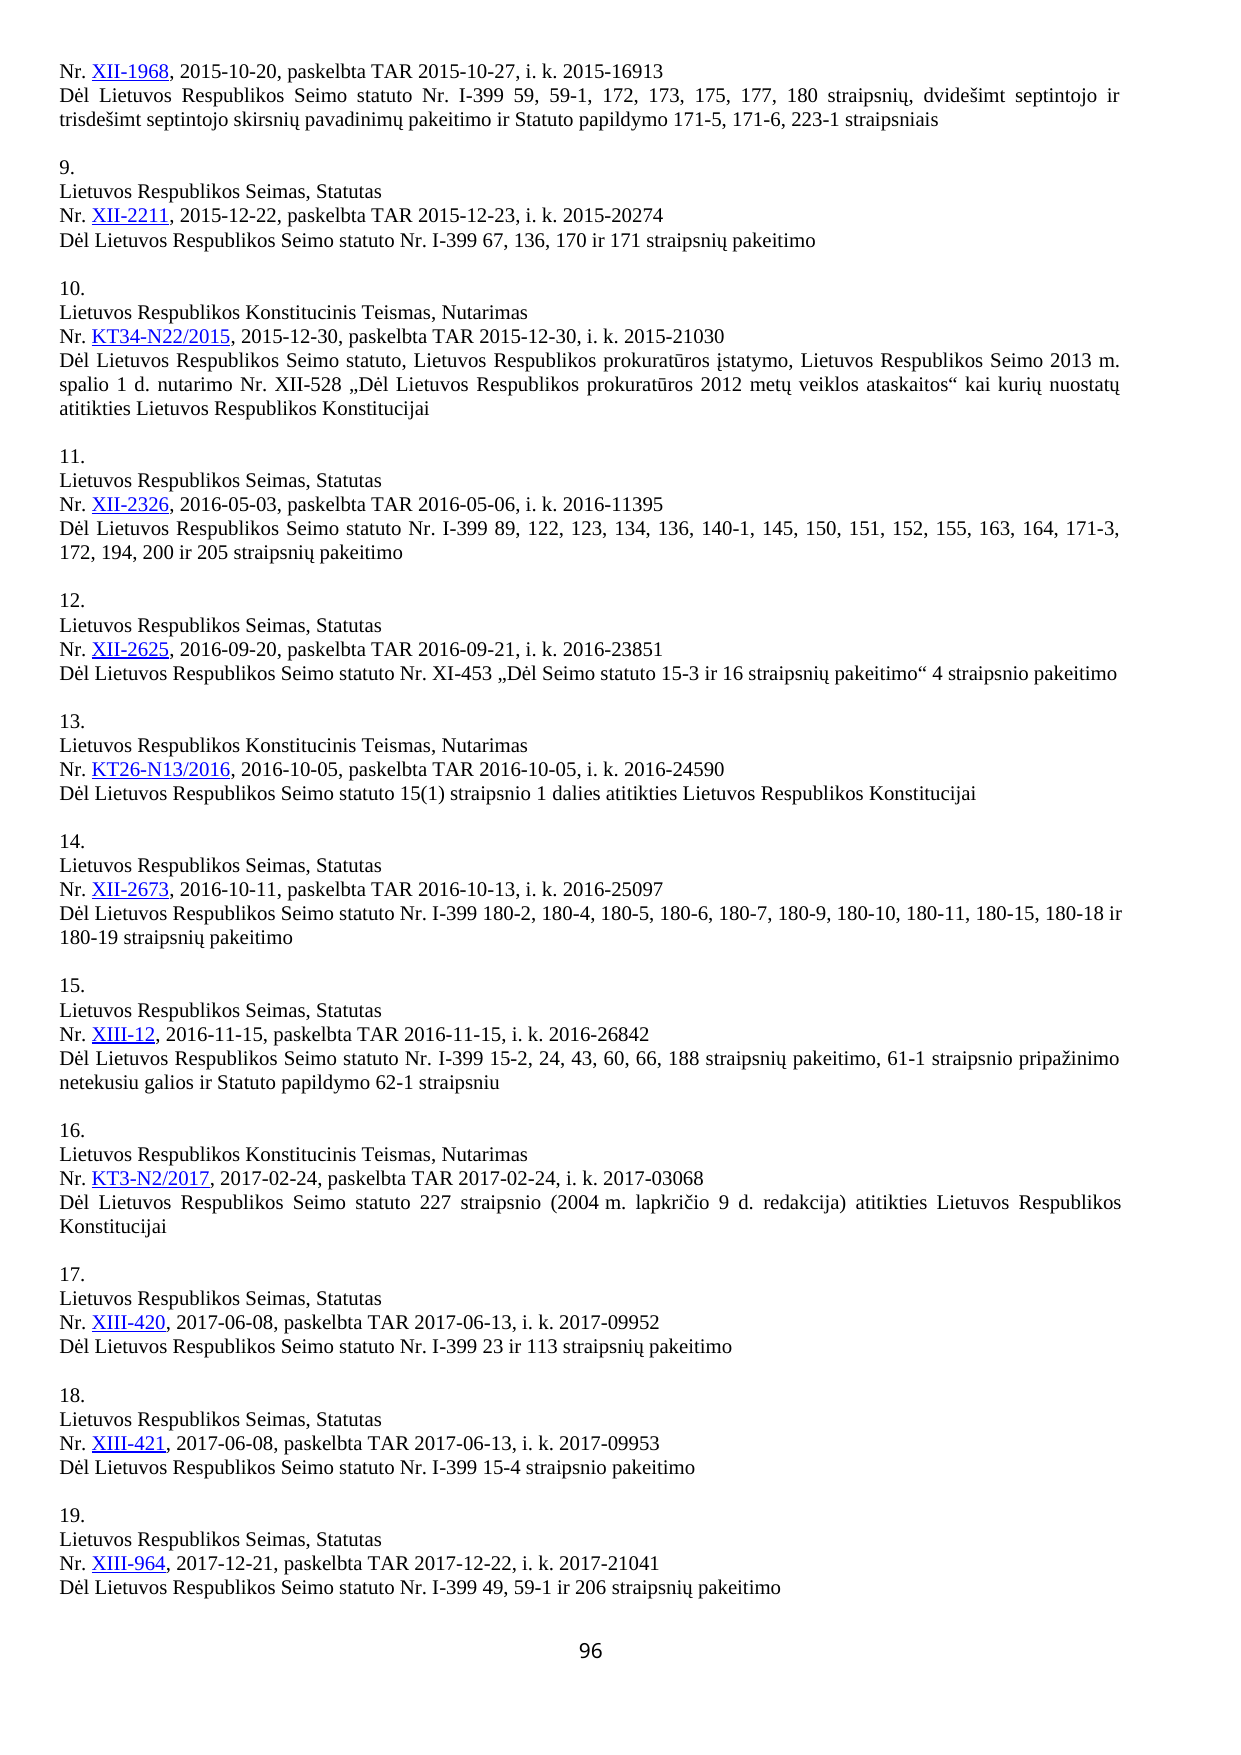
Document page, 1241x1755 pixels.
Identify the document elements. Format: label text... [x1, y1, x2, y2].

text Dėl Lietuvos Respublikos Seimo statuto 15(1) straipsnio 1 dalies atitikties Lietuvos Respublikos Konstitucijai [59, 781, 1122, 805]
text Nr. XIII-420, 2017-06-08, paskelbta TAR 2017-06-13, i. k. 2017-09952 [59, 1310, 1122, 1334]
text Lietuvos Respublikos Konstitucinis Teismas, Nutarimas [59, 733, 1122, 757]
text Nr. XIII-12, 2016-11-15, paskelbta TAR 2016-11-15, i. k. 2016-26842 [59, 1022, 1122, 1046]
text Nr. KT26-N13/2016, 2016-10-05, paskelbta TAR 2016-10-05, i. k. 2016-24590 [59, 757, 1122, 781]
text Dėl Lietuvos Respublikos Seimo statuto Nr. I-399 15-2, 24, 43, 60, 66, 188 straipsnių pakeitimo, 61-1 straipsnio pripažinimo netekusiu galios ir Statuto papildymo 62-1 straipsniu [59, 1046, 1122, 1094]
text Lietuvos Respublikos Seimas, Statutas [59, 179, 1122, 203]
text Lietuvos Respublikos Seimas, Statutas [59, 612, 1122, 637]
text Dėl Lietuvos Respublikos Seimo statuto Nr. I-399 180-2, 180-4, 180-5, 180-6, 180-7, 180-9, 180-10, 180-11, 180-15, 180-18 ir 180-19 straipsnių pakeitimo [59, 901, 1122, 949]
text 19. [59, 1503, 1122, 1527]
text 10. [59, 276, 1122, 300]
text Dėl Lietuvos Respublikos Seimo statuto Nr. I-399 15-4 straipsnio pakeitimo [59, 1455, 1122, 1479]
text Lietuvos Respublikos Konstitucinis Teismas, Nutarimas [59, 1142, 1122, 1166]
text Lietuvos Respublikos Seimas, Statutas [59, 853, 1122, 877]
text Dėl Lietuvos Respublikos Seimo statuto, Lietuvos Respublikos prokuratūros įstatymo, Lietuvos Respublikos Seimo 2013 m. spalio 1 d. nutarimo Nr. XII-528 „Dėl Lietuvos Respublikos prokuratūros 2012 metų veiklos ataskaitos“ kai kurių nuostatų atitikties Lietuvos Respublikos Konstitucijai [59, 348, 1122, 420]
text Nr. XII-2326, 2016-05-03, paskelbta TAR 2016-05-06, i. k. 2016-11395 [59, 492, 1122, 516]
text Lietuvos Respublikos Konstitucinis Teismas, Nutarimas [59, 300, 1122, 324]
text Lietuvos Respublikos Seimas, Statutas [59, 1527, 1122, 1551]
text Dėl Lietuvos Respublikos Seimo statuto Nr. I-399 59, 59-1, 172, 173, 175, 177, 180 straipsnių, dvidešimt septintojo ir trisdešimt septintojo skirsnių pavadinimų pakeitimo ir Statuto papildymo 171-5, 171-6, 223-1 straipsniais [59, 83, 1122, 131]
text 17. [59, 1262, 1122, 1286]
text Dėl Lietuvos Respublikos Seimo statuto Nr. I-399 23 ir 113 straipsnių pakeitimo [59, 1334, 1122, 1358]
text Lietuvos Respublikos Seimas, Statutas [59, 1286, 1122, 1310]
text Lietuvos Respublikos Seimas, Statutas [59, 997, 1122, 1022]
text Dėl Lietuvos Respublikos Seimo statuto Nr. I-399 67, 136, 170 ir 171 straipsnių pakeitimo [59, 227, 1122, 252]
text 9. [59, 155, 1122, 179]
text Nr. KT34-N22/2015, 2015-12-30, paskelbta TAR 2015-12-30, i. k. 2015-21030 [59, 324, 1122, 348]
text 16. [59, 1118, 1122, 1142]
text Nr. XII-1968, 2015-10-20, paskelbta TAR 2015-10-27, i. k. 2015-16913 [59, 59, 1122, 83]
text Dėl Lietuvos Respublikos Seimo statuto Nr. I-399 89, 122, 123, 134, 136, 140-1, 145, 150, 151, 152, 155, 163, 164, 171-3, 172, 194, 200 ir 205 straipsnių pakeitimo [59, 516, 1122, 564]
text Nr. XIII-964, 2017-12-21, paskelbta TAR 2017-12-22, i. k. 2017-21041 [59, 1551, 1122, 1575]
text 15. [59, 973, 1122, 997]
text Dėl Lietuvos Respublikos Seimo statuto Nr. I-399 49, 59-1 ir 206 straipsnių pakeitimo [59, 1575, 1122, 1599]
text 14. [59, 829, 1122, 853]
text Nr. XII-2211, 2015-12-22, paskelbta TAR 2015-12-23, i. k. 2015-20274 [59, 203, 1122, 227]
text 11. [59, 444, 1122, 468]
text Nr. XII-2625, 2016-09-20, paskelbta TAR 2016-09-21, i. k. 2016-23851 [59, 637, 1122, 661]
text Lietuvos Respublikos Seimas, Statutas [59, 1407, 1122, 1431]
text Dėl Lietuvos Respublikos Seimo statuto 227 straipsnio (2004 m. lapkričio 9 d. redakcija) atitikties Lietuvos Respublikos Konstitucijai [59, 1190, 1122, 1238]
text 18. [59, 1382, 1122, 1407]
text Nr. XIII-421, 2017-06-08, paskelbta TAR 2017-06-13, i. k. 2017-09953 [59, 1431, 1122, 1455]
text Nr. KT3-N2/2017, 2017-02-24, paskelbta TAR 2017-02-24, i. k. 2017-03068 [59, 1166, 1122, 1190]
text 13. [59, 709, 1122, 733]
text Dėl Lietuvos Respublikos Seimo statuto Nr. XI-453 „Dėl Seimo statuto 15-3 ir 16 straipsnių pakeitimo“ 4 straipsnio pakeitimo [59, 661, 1122, 685]
text Lietuvos Respublikos Seimas, Statutas [59, 468, 1122, 492]
text Nr. XII-2673, 2016-10-11, paskelbta TAR 2016-10-13, i. k. 2016-25097 [59, 877, 1122, 901]
text 12. [59, 588, 1122, 612]
